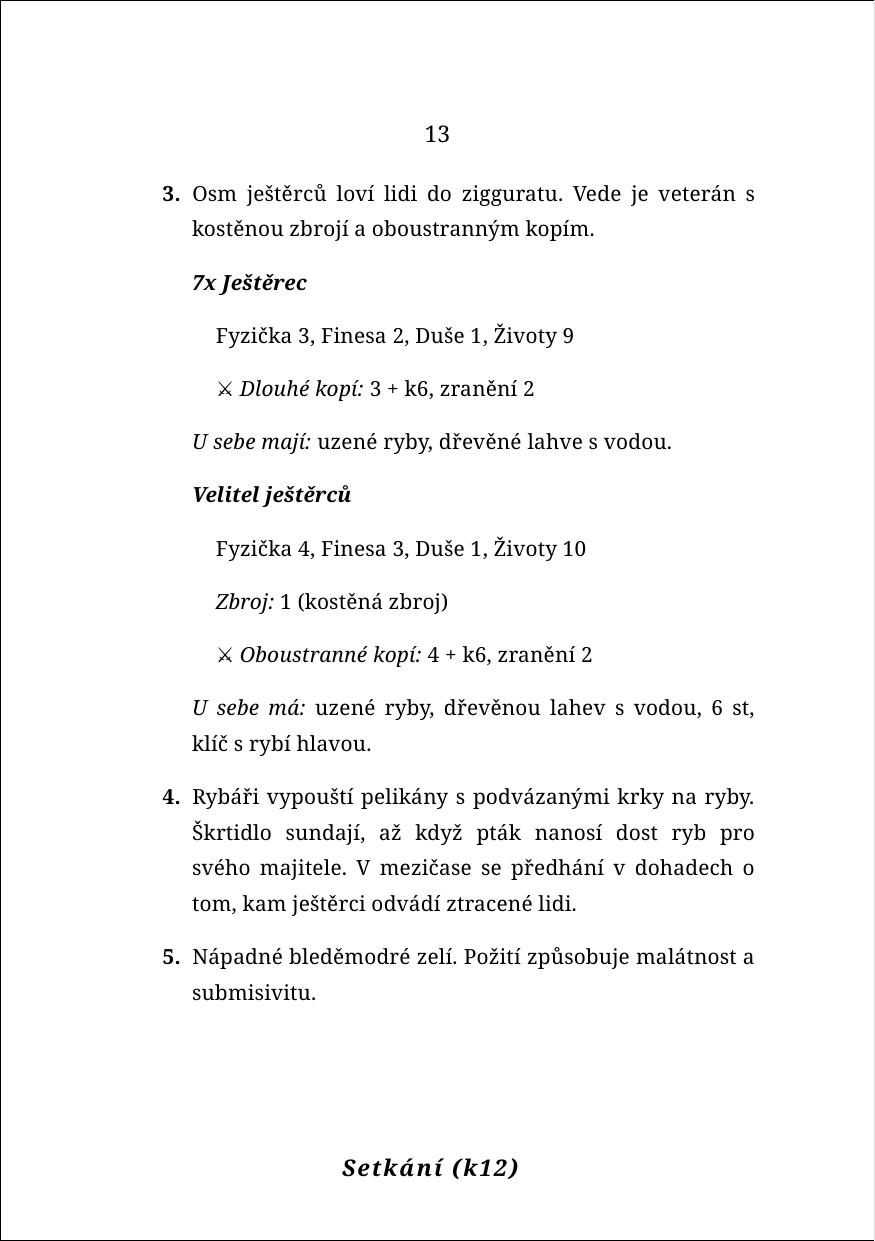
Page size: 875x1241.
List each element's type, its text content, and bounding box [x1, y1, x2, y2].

list U sebe má: uzené ryby, dřevěnou lahev s vodou, 6 st, klíč s rybí hlavou. [162, 693, 756, 757]
list Osm ještěrců loví lidi do zigguratu. Vede je veterán s kostěnou zbrojí a oboustranným kopím. [162, 179, 756, 243]
list U sebe mají: uzené ryby, dřevěné lahve s vodou. [162, 427, 756, 456]
list Fyzička 3, Finesa 2, Duše 1, Životy 9 [162, 321, 756, 349]
list ⚔ Dlouhé kopí: 3 + k6, zranění 2 [162, 374, 756, 403]
list Rybáři vypouští pelikány s podvázanými krky na ryby. Škrtidlo sundají, až když pták nanosí dost ryb pro svého majitele. V mezičase se předhání v dohadech o tom, kam ještěrci odvádí ztracené lidi. [162, 782, 756, 917]
list Velitel ještěrců [162, 481, 756, 509]
list Zbroj: 1 (kostěná zbroj) [162, 587, 756, 616]
list Fyzička 4, Finesa 3, Duše 1, Životy 10 [162, 534, 756, 562]
list Nápadné bleděmodré zelí. Požití způsobuje malátnost a submisivitu. [162, 942, 756, 1006]
list 7x Ještěrec [162, 268, 756, 296]
list ⚔ Oboustranné kopí: 4 + k6, zranění 2 [162, 640, 756, 669]
